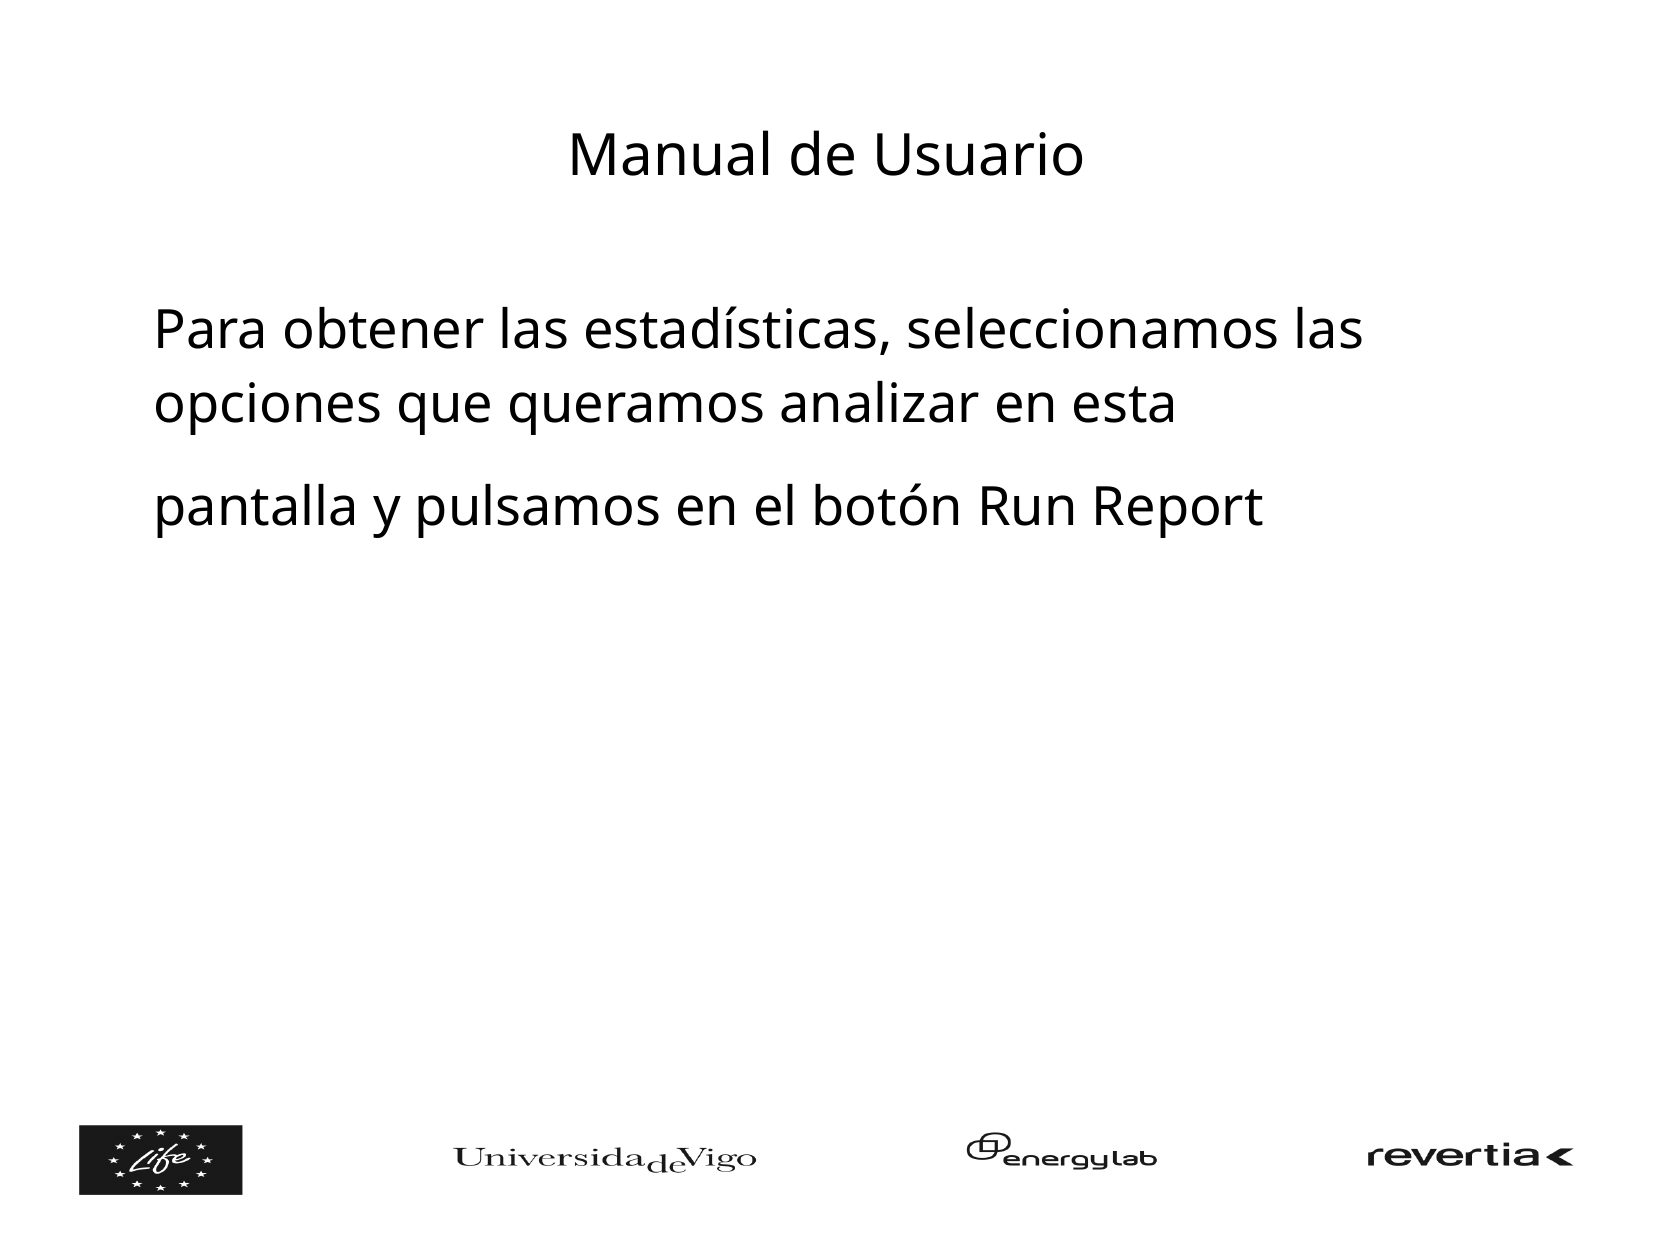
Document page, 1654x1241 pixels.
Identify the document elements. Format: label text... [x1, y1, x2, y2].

title Manual de Usuario [82, 49, 1571, 257]
picture [0, 1009, 1654, 1241]
list Para obtener las estadísticas, seleccionamos las opciones que queramos analizar en esta pantalla y pulsamos en el botón Run Report [82, 290, 1571, 1010]
